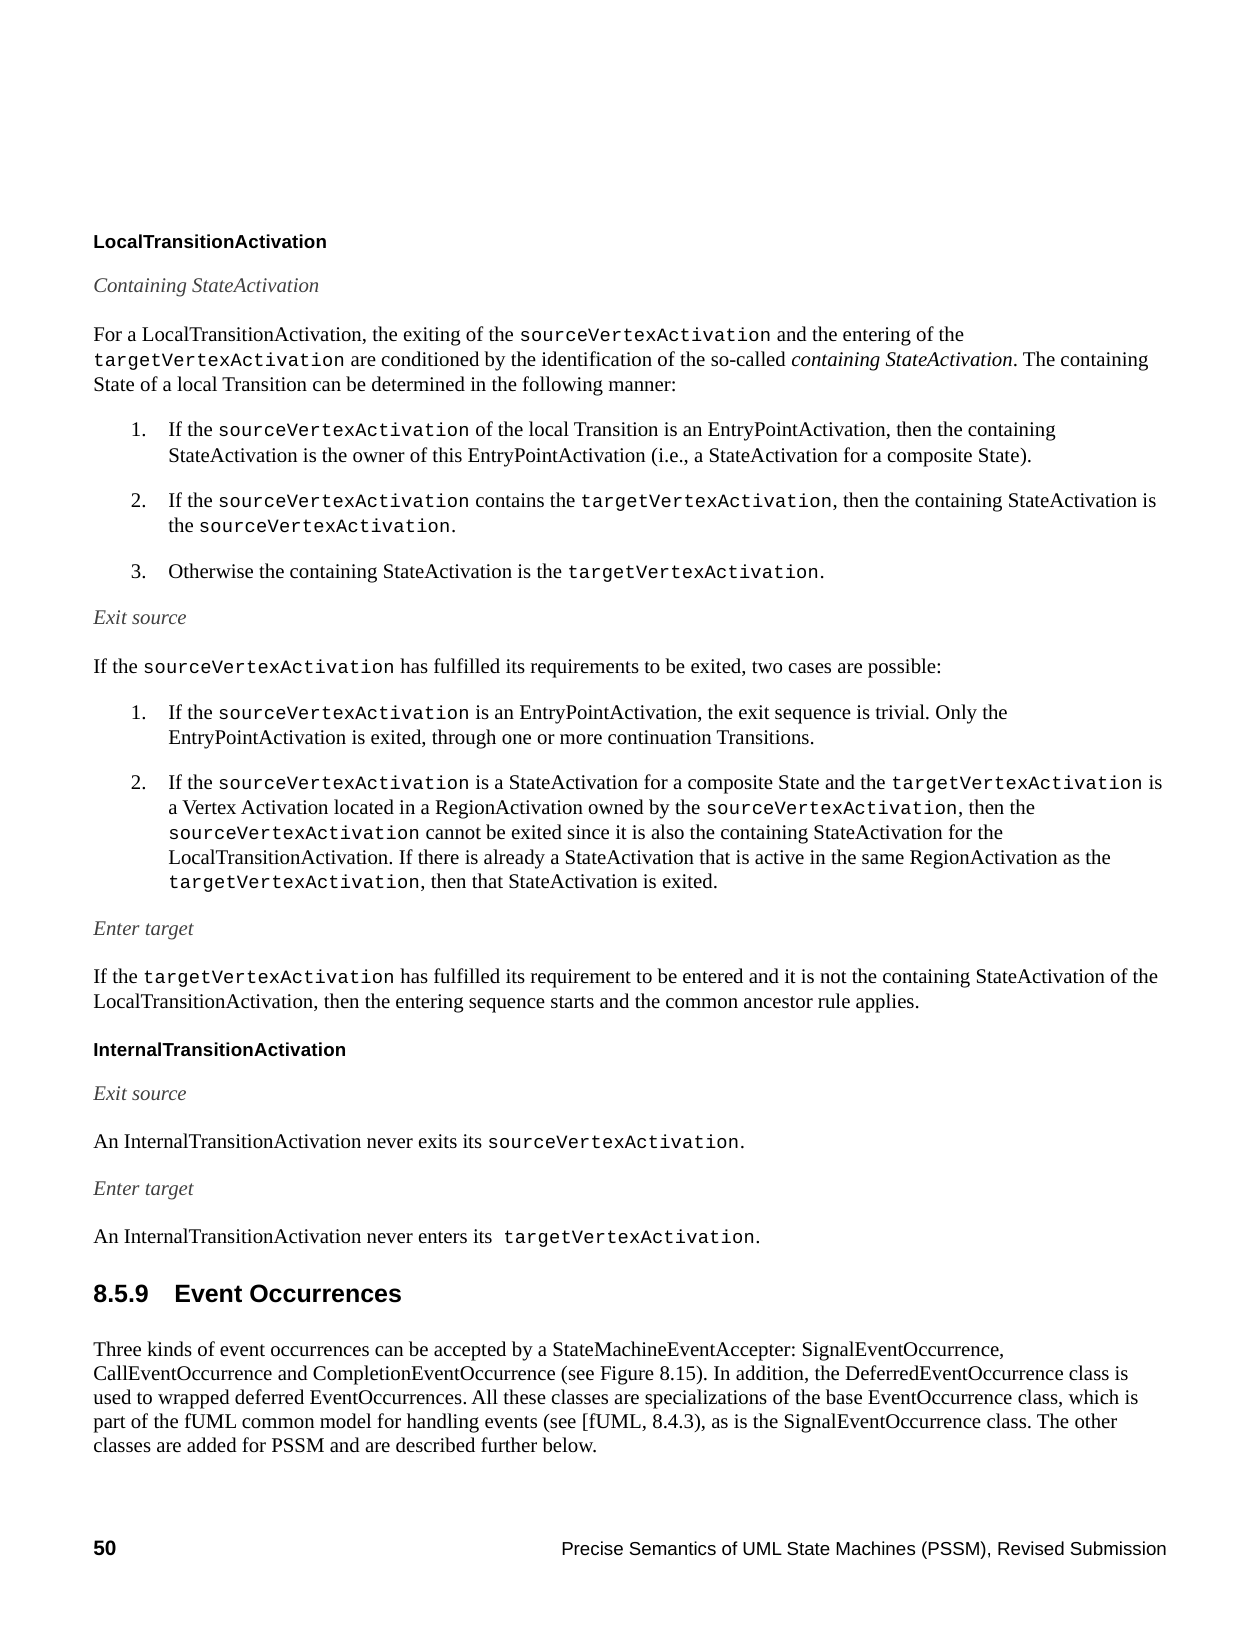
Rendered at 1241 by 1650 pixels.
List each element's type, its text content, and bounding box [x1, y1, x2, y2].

text If the sourceVertexActivation has fulfilled its requirements to be exited, two cases are possible: [93, 654, 1164, 679]
subtitle InternalTransitionActivation [93, 1038, 1164, 1060]
subtitle Exit source [93, 1081, 1164, 1105]
text Three kinds of event occurrences can be accepted by a StateMachineEventAccepter: SignalEventOccurrence, CallEventOccurrence and CompletionEventOccurrence (see Figure 8.15). In addition, the DeferredEventOccurrence class is used to wrapped deferred EventOccurrences. All these classes are specializations of the base EventOccurrence class, which is part of the fUML common model for handling events (see [fUML, 8.4.3), as is the SignalEventOccurrence class. The other classes are added for PSSM and are described further below. [93, 1337, 1164, 1457]
list If the sourceVertexActivation of the local Transition is an EntryPointActivation, then the containing StateActivation is the owner of this EntryPointActivation (i.e., a StateActivation for a composite State). [131, 417, 1164, 467]
subtitle Exit source [93, 605, 1164, 629]
text For a LocalTransitionActivation, the exiting of the sourceVertexActivation and the entering of the targetVertexActivation are conditioned by the identification of the so-called containing StateActivation. The containing State of a local Transition can be determined in the following manner: [93, 322, 1164, 396]
list If the sourceVertexActivation is a StateActivation for a composite State and the targetVertexActivation is a Vertex Activation located in a RegionActivation owned by the sourceVertexActivation, then the sourceVertexActivation cannot be exited since it is also the containing StateActivation for the LocalTransitionActivation. If there is already a StateActivation that is active in the same RegionActivation as the targetVertexActivation, then that StateActivation is exited. [131, 770, 1164, 894]
list If the sourceVertexActivation is an EntryPointActivation, the exit sequence is trivial. Only the EntryPointActivation is exited, through one or more continuation Transitions. [131, 700, 1164, 749]
subtitle Event Occurrences [93, 1278, 1164, 1308]
subtitle Enter target [93, 916, 1164, 939]
list Otherwise the containing StateActivation is the targetVertexActivation. [131, 559, 1164, 584]
text If the targetVertexActivation has fulfilled its requirement to be entered and it is not the containing StateActivation of the LocalTransitionActivation, then the entering sequence starts and the common ancestor rule applies. [93, 964, 1164, 1013]
text An InternalTransitionActivation never exits its sourceVertexActivation. [93, 1129, 1164, 1154]
list If the sourceVertexActivation contains the targetVertexActivation, then the containing StateActivation is the sourceVertexActivation. [131, 488, 1164, 538]
subtitle Enter target [93, 1176, 1164, 1199]
subtitle Containing StateActivation [93, 273, 1164, 297]
text An InternalTransitionActivation never enters its targetVertexActivation. [93, 1224, 1164, 1249]
subtitle LocalTransitionActivation [93, 231, 1164, 253]
